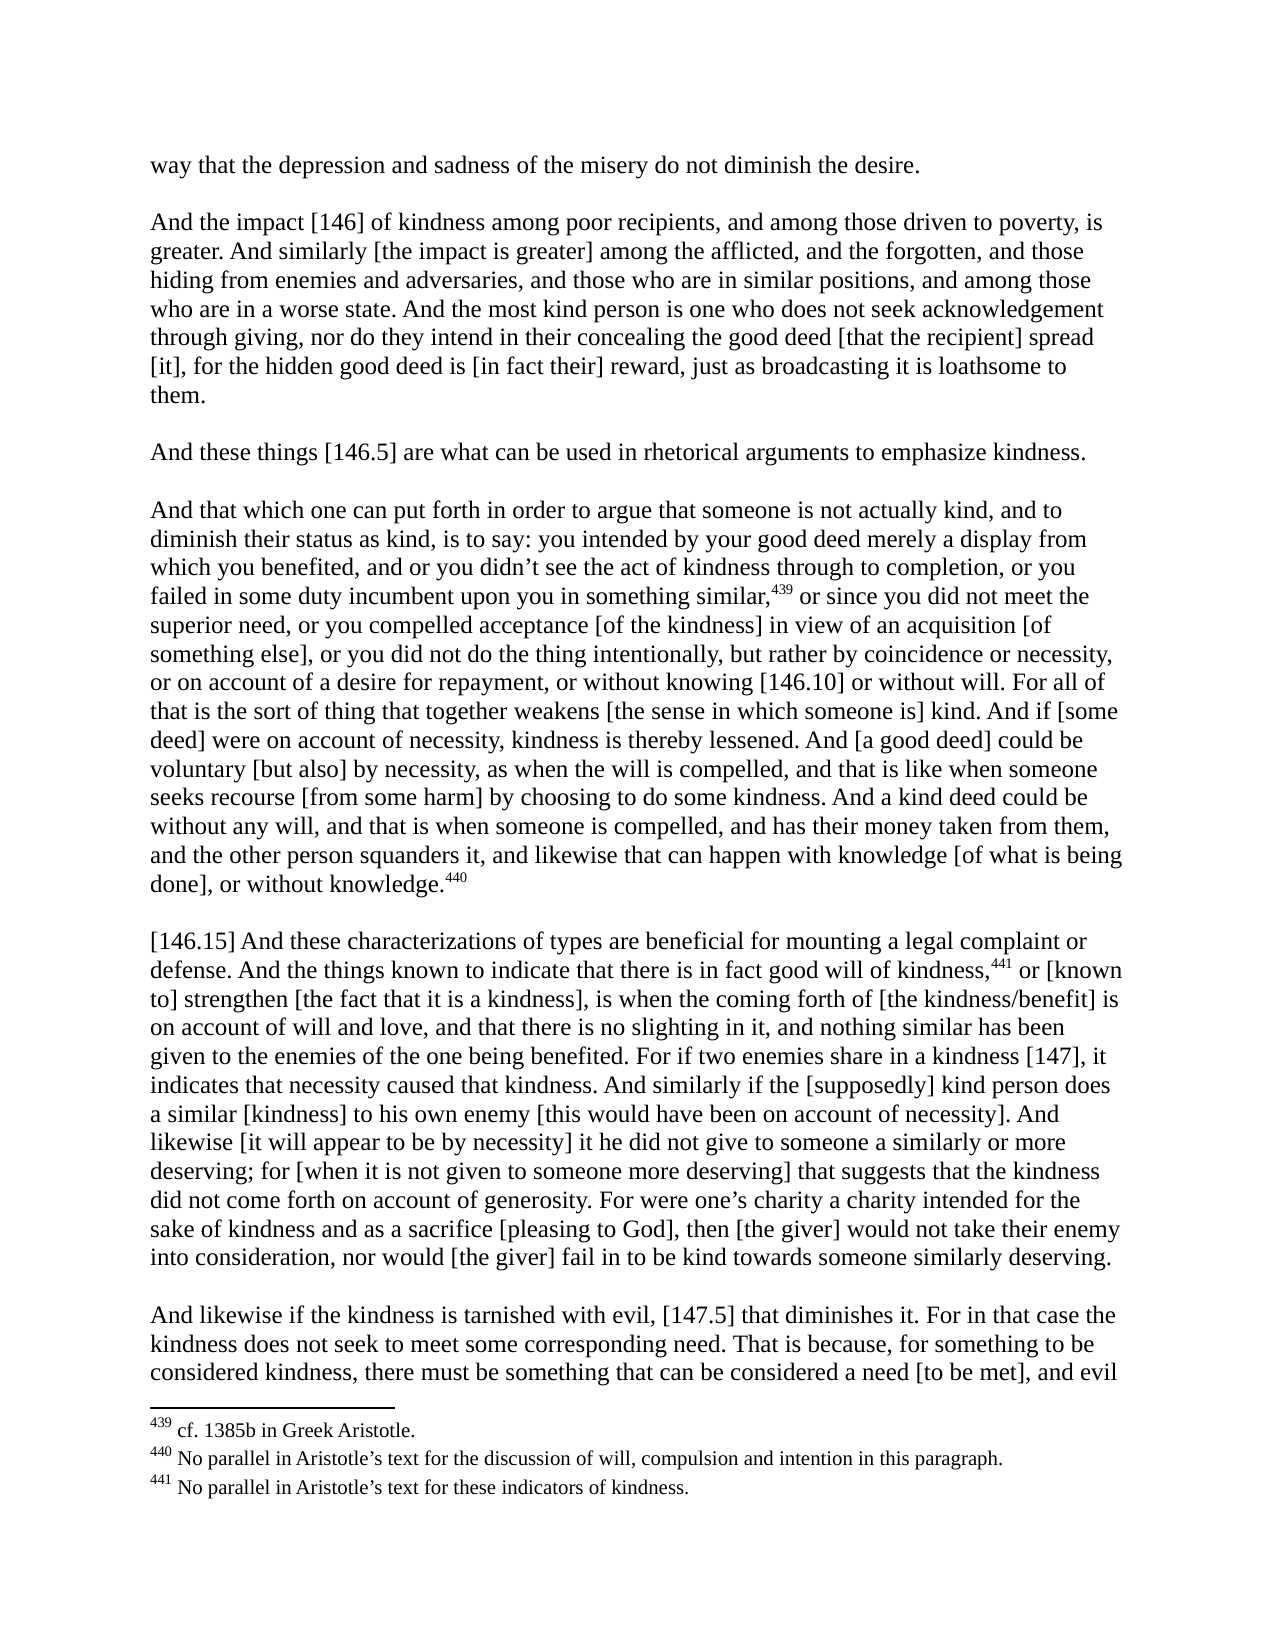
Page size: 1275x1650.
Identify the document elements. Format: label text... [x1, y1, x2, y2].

text cf. 1385b in Greek Aristotle. [150, 1414, 1125, 1442]
text way that the depression and sadness of the misery do not diminish the desire. [150, 150, 1125, 179]
text And the impact [146] of kindness among poor recipients, and among those driven to poverty, is greater. And similarly [the impact is greater] among the afflicted, and the forgotten, and those hiding from enemies and adversaries, and those who are in similar positions, and among those who are in a worse state. And the most kind person is one who does not seek acknowledgement through giving, nor do they intend in their concealing the good deed [that the recipient] spread [it], for the hidden good deed is [in fact their] reward, just as broadcasting it is loathsome to them. [150, 207, 1125, 409]
text No parallel in Aristotle’s text for the discussion of will, compulsion and intention in this paragraph. [150, 1442, 1125, 1471]
text And likewise if the kindness is tarnished with evil, [147.5] that diminishes it. For in that case the kindness does not seek to meet some corresponding need. That is because, for something to be considered kindness, there must be something that can be considered a need [to be met], and evil [150, 1300, 1125, 1386]
text And these things [146.5] are what can be used in rhetorical arguments to emphasize kindness. [150, 437, 1125, 466]
text No parallel in Aristotle’s text for these indicators of kindness. [150, 1471, 1125, 1500]
text And that which one can put forth in order to argue that someone is not actually kind, and to diminish their status as kind, is to say: you intended by your good deed merely a display from which you benefited, and or you didn’t see the act of kindness through to completion, or you failed in some duty incumbent upon you in something similar, or since you did not meet the superior need, or you compelled acceptance [of the kindness] in view of an acquisition [of something else], or you did not do the thing intentionally, but rather by coincidence or necessity, or on account of a desire for repayment, or without knowing [146.10] or without will. For all of that is the sort of thing that together weakens [the sense in which someone is] kind. And if [some deed] were on account of necessity, kindness is thereby lessened. And [a good deed] could be voluntary [but also] by necessity, as when the will is compelled, and that is like when someone seeks recourse [from some harm] by choosing to do some kindness. And a kind deed could be without any will, and that is when someone is compelled, and has their money taken from them, and the other person squanders it, and likewise that can happen with knowledge [of what is being done], or without knowledge. [150, 495, 1125, 897]
text [146.15] And these characterizations of types are beneficial for mounting a legal complaint or defense. And the things known to indicate that there is in fact good will of kindness, or [known to] strengthen [the fact that it is a kindness], is when the coming forth of [the kindness/benefit] is on account of will and love, and that there is no slighting in it, and nothing similar has been given to the enemies of the one being benefited. For if two enemies share in a kindness [147], it indicates that necessity caused that kindness. And similarly if the [supposedly] kind person does a similar [kindness] to his own enemy [this would have been on account of necessity]. And likewise [it will appear to be by necessity] it he did not give to someone a similarly or more deserving; for [when it is not given to someone more deserving] that suggests that the kindness did not come forth on account of generosity. For were one’s charity a charity intended for the sake of kindness and as a sacrifice [pleasing to God], then [the giver] would not take their enemy into consideration, nor would [the giver] fail in to be kind towards someone similarly deserving. [150, 926, 1125, 1271]
